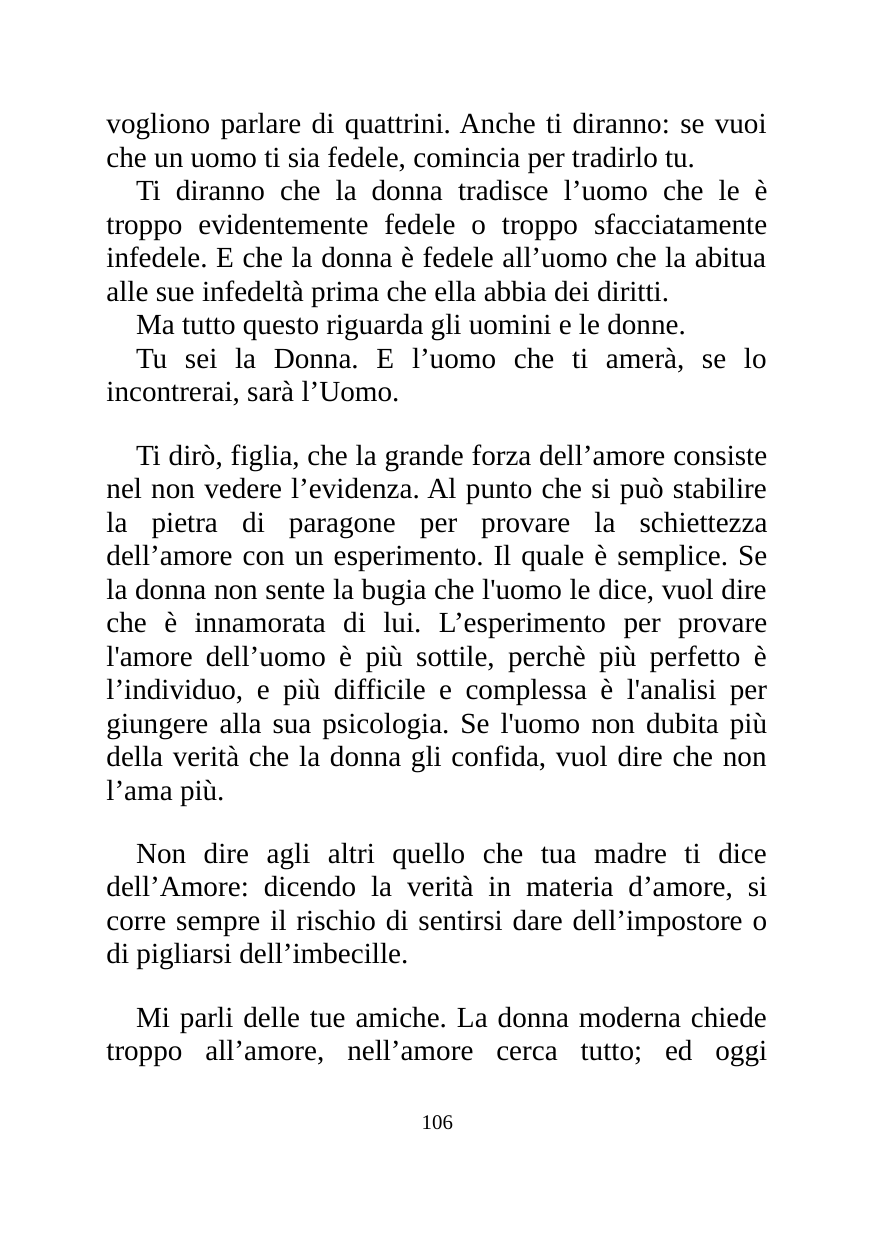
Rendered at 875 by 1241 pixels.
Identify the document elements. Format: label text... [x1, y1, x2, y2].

text Ti diranno che la donna tradisce l’uomo che le è troppo evidentemente fedele o troppo sfacciatamente infedele. E che la donna è fedele all’uomo che la abitua alle sue infedeltà prima che ella abbia dei diritti. [106, 173, 768, 307]
text Ma tutto questo riguarda gli uomini e le donne. [106, 307, 768, 341]
text vogliono parlare di quattrini. Anche ti diranno: se vuoi che un uomo ti sia fedele, comincia per tradirlo tu. [106, 106, 768, 173]
text Tu sei la Donna. E l’uomo che ti amerà, se lo incontrerai, sarà l’Uomo. [106, 341, 768, 408]
text Mi parli delle tue amiche. La donna moderna chiede troppo all’amore, nell’amore cerca tutto; ed oggi [106, 1000, 768, 1067]
text Non dire agli altri quello che tua madre ti dice dell’Amore: dicendo la verità in materia d’amore, si corre sempre il rischio di sentirsi dare dell’impostore o di pigliarsi dell’imbecille. [106, 836, 768, 970]
text Ti dirò, figlia, che la grande forza dell’amore consiste nel non vedere l’evidenza. Al punto che si può stabilire la pietra di paragone per provare la schiettezza dell’amore con un esperimento. Il quale è semplice. Se la donna non sente la bugia che l'uomo le dice, vuol dire che è innamorata di lui. L’esperimento per provare l'amore dell’uomo è più sottile, perchè più perfetto è l’individuo, e più difficile e complessa è l'analisi per giungere alla sua psicologia. Se l'uomo non dubita più della verità che la donna gli confida, vuol dire che non l’ama più. [106, 438, 768, 807]
